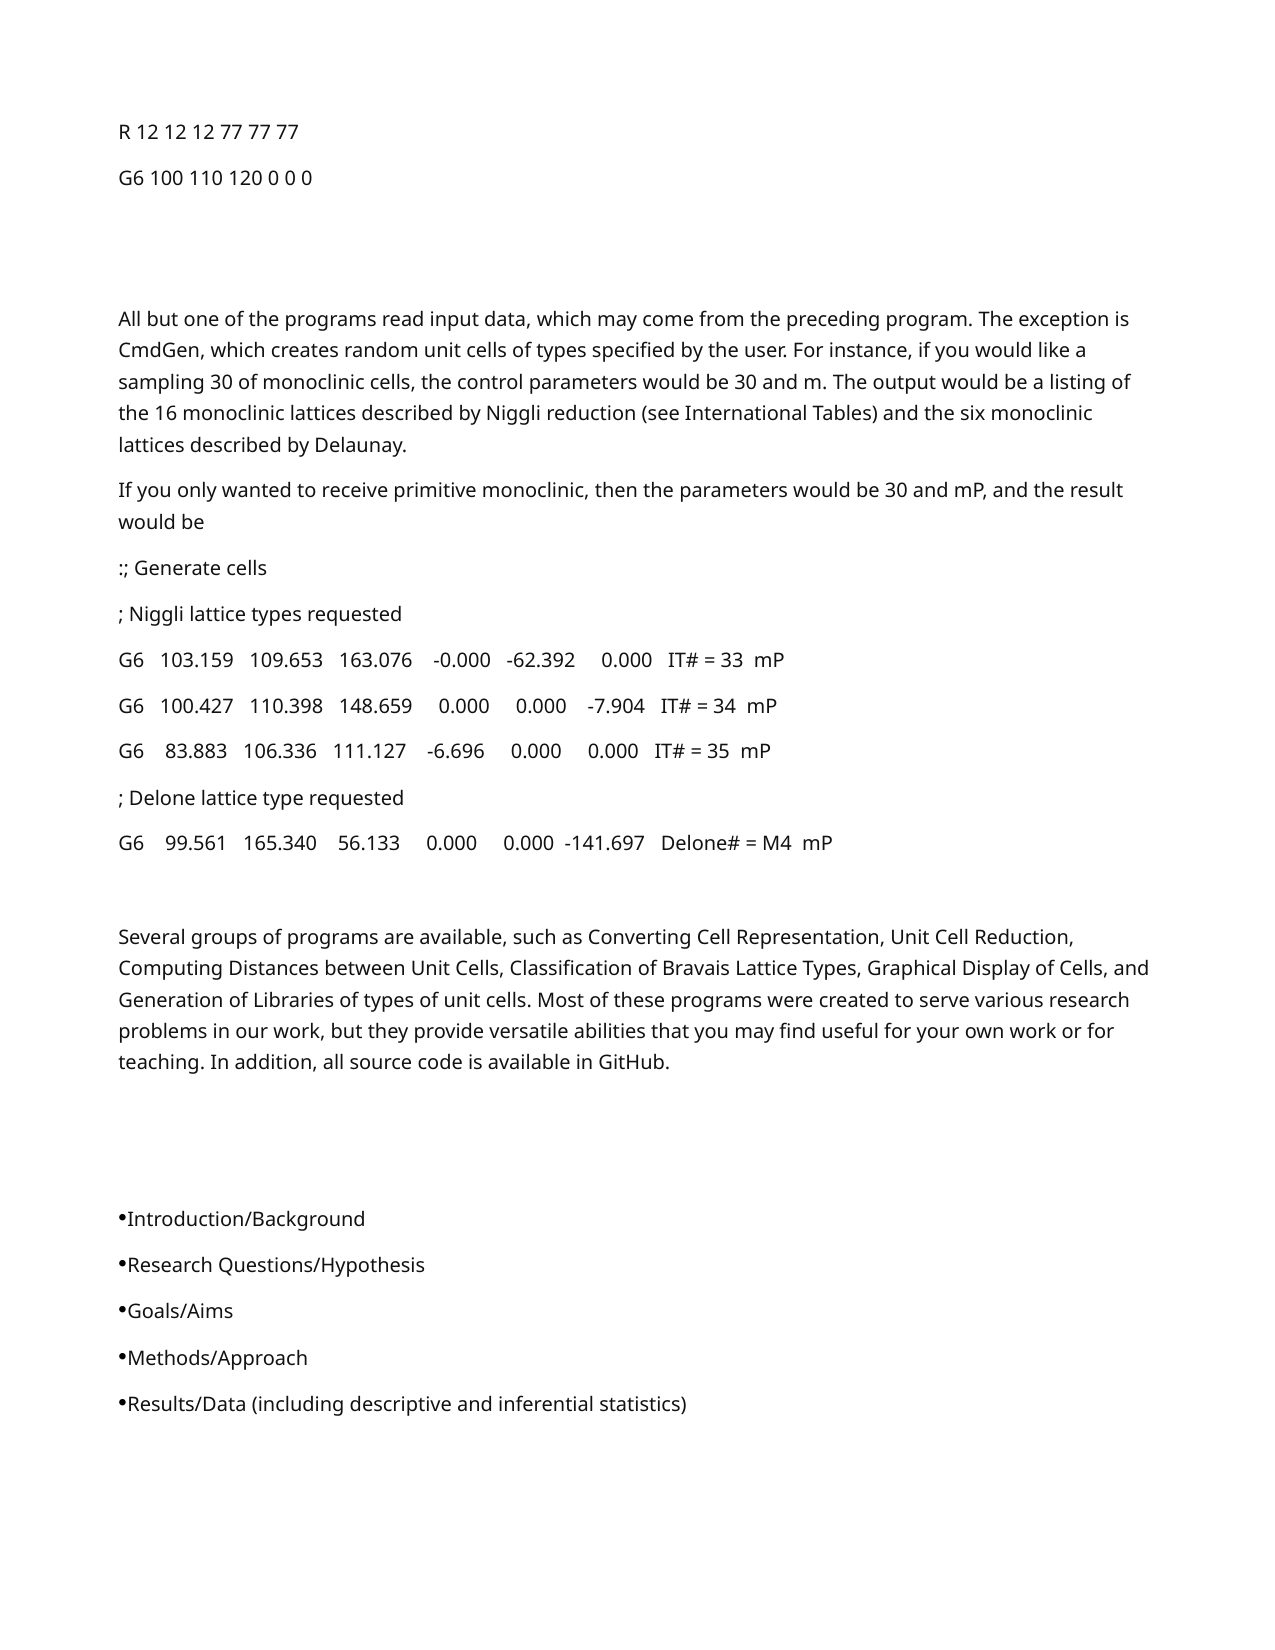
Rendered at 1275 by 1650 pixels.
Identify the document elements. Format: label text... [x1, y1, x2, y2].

text ; Delone lattice type requested [118, 783, 1157, 811]
text If you only wanted to receive primitive monoclinic, then the parameters would be 30 and mP, and the result would be [118, 477, 1157, 535]
text G6 103.159 109.653 163.076 -0.000 -62.392 0.000 IT# = 33 mP [118, 646, 1157, 673]
text All but one of the programs read input data, which may come from the preceding program. The exception is CmdGen, which creates random unit cells of types specified by the user. For instance, if you would like a sampling 30 of monoclinic cells, the control parameters would be 30 and m. The output would be a listing of the 16 monoclinic lattices described by Niggli reduction (see International Tables) and the six monoclinic lattices described by Delaunay. [118, 305, 1157, 458]
list Goals/Aims [118, 1297, 1157, 1324]
list Introduction/Background [118, 1204, 1157, 1232]
text G6 83.883 106.336 111.127 -6.696 0.000 0.000 IT# = 35 mP [118, 738, 1157, 765]
text Several groups of programs are available, such as Converting Cell Representation, Unit Cell Reduction, Computing Distances between Unit Cells, Classification of Bravais Lattice Types, Graphical Display of Cells, and Generation of Libraries of types of unit cells. Most of these programs were created to serve various research problems in our work, but they provide versatile abilities that you may find useful for your own work or for teaching. In addition, all source code is available in GitHub. [118, 923, 1157, 1076]
text :; Generate cells [118, 554, 1157, 581]
list Results/Data (including descriptive and inferential statistics) [118, 1390, 1157, 1417]
text G6 99.561 165.340 56.133 0.000 0.000 -141.697 Delone# = M4 mP [118, 829, 1157, 857]
text G6 100 110 120 0 0 0 [118, 164, 1157, 191]
text R 12 12 12 77 77 77 [118, 118, 1157, 145]
text G6 100.427 110.398 148.659 0.000 0.000 -7.904 IT# = 34 mP [118, 692, 1157, 719]
list Methods/Approach [118, 1344, 1157, 1371]
list Research Questions/Hypothesis [118, 1251, 1157, 1278]
text ; Niggli lattice types requested [118, 600, 1157, 627]
